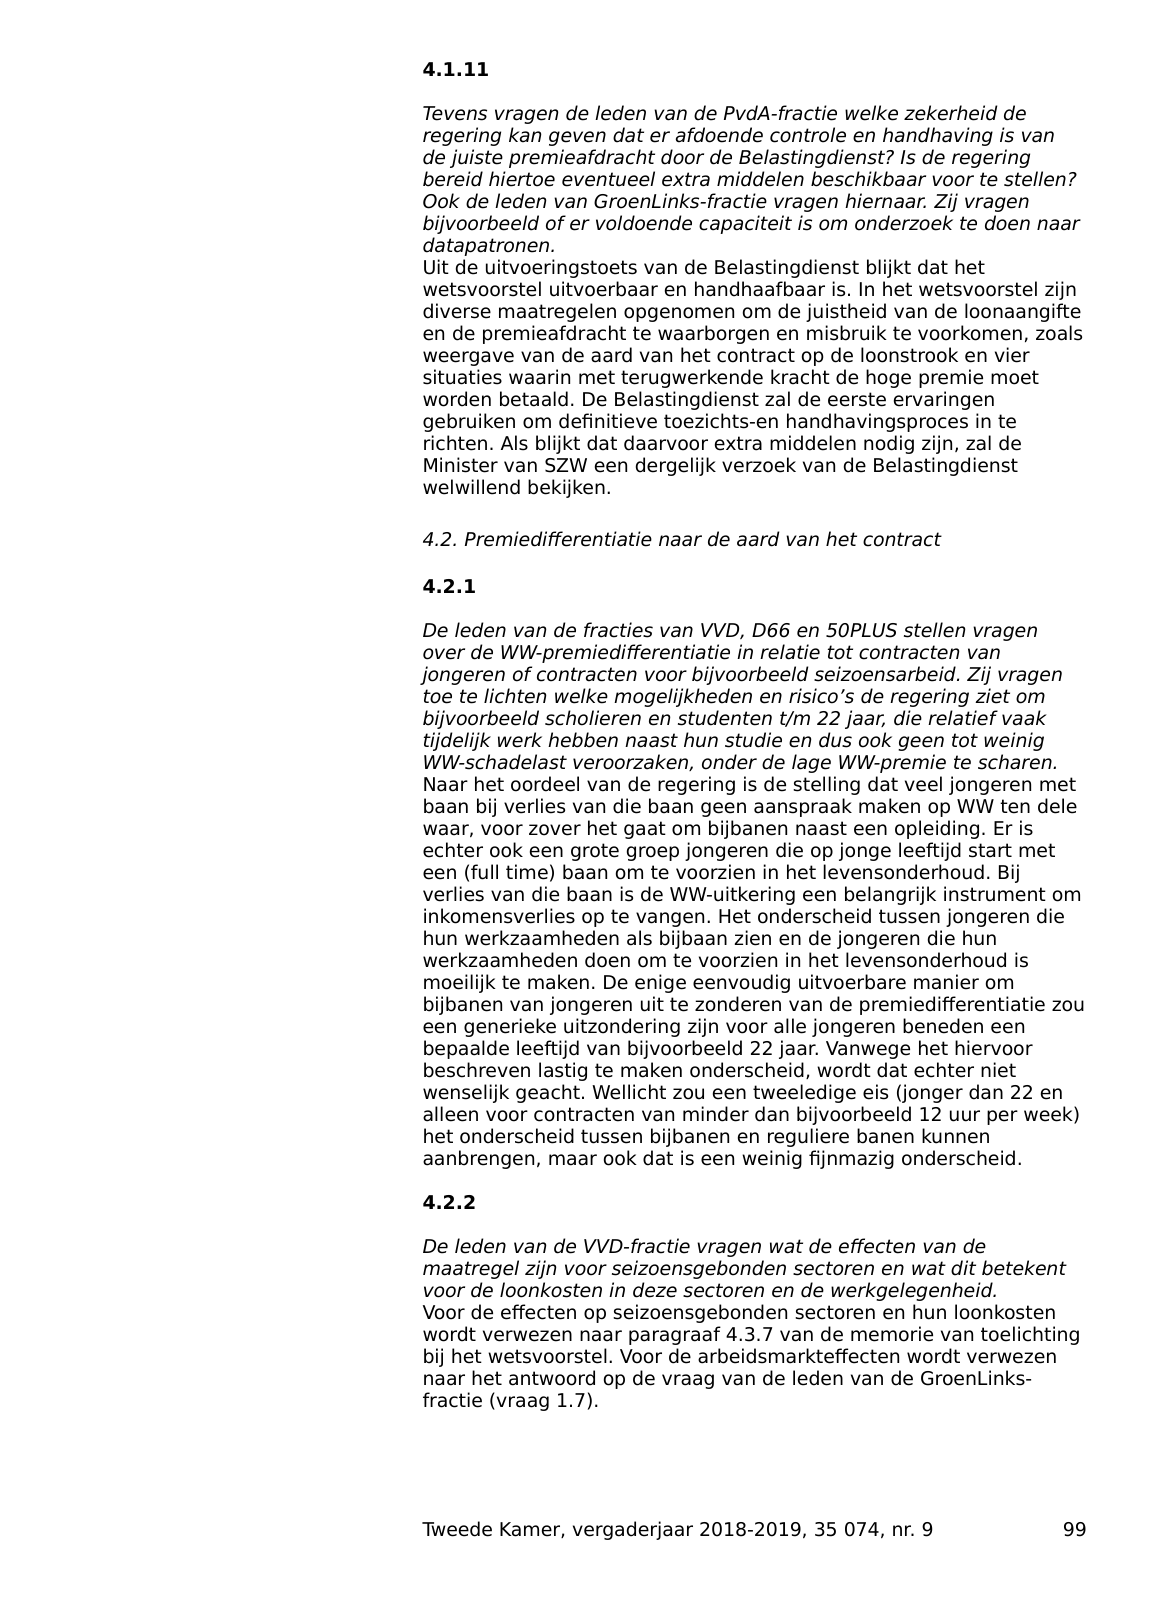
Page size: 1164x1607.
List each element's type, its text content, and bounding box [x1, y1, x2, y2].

text De leden van de VVD-fractie vragen wat de effecten van de maatregel zijn voor seizoensgebonden sectoren en wat dit betekent voor de loonkosten in deze sectoren en de werkgelegenheid. [422, 1236, 1087, 1302]
text De leden van de fracties van VVD, D66 en 50PLUS stellen vragen over de WW-premiedifferentiatie in relatie tot contracten van jongeren of contracten voor bijvoorbeeld seizoensarbeid. Zij vragen toe te lichten welke mogelijkheden en risico’s de regering ziet om bijvoorbeeld scholieren en studenten t/m 22 jaar, die relatief vaak tijdelijk werk hebben naast hun studie en dus ook geen tot weinig WW-schadelast veroorzaken, onder de lage WW-premie te scharen. [422, 620, 1087, 774]
text Voor de effecten op seizoensgebonden sectoren en hun loonkosten wordt verwezen naar paragraaf 4.3.7 van de memorie van toelichting bij het wetsvoorstel. Voor de arbeidsmarkteffecten wordt verwezen naar het antwoord op de vraag van de leden van de GroenLinks-fractie (vraag 1.7). [422, 1302, 1087, 1412]
text Uit de uitvoeringstoets van de Belastingdienst blijkt dat het wetsvoorstel uitvoerbaar en handhaafbaar is. In het wetsvoorstel zijn diverse maatregelen opgenomen om de juistheid van de loonaangifte en de premieafdracht te waarborgen en misbruik te voorkomen, zoals weergave van de aard van het contract op de loonstrook en vier situaties waarin met terugwerkende kracht de hoge premie moet worden betaald. De Belastingdienst zal de eerste ervaringen gebruiken om definitieve toezichts-en handhavingsproces in te richten. Als blijkt dat daarvoor extra middelen nodig zijn, zal de Minister van SZW een dergelijk verzoek van de Belastingdienst welwillend bekijken. [422, 257, 1087, 499]
text Naar het oordeel van de regering is de stelling dat veel jongeren met baan bij verlies van die baan geen aanspraak maken op WW ten dele waar, voor zover het gaat om bijbanen naast een opleiding. Er is echter ook een grote groep jongeren die op jonge leeftijd start met een (full time) baan om te voorzien in het levensonderhoud. Bij verlies van die baan is de WW-uitkering een belangrijk instrument om inkomensverlies op te vangen. Het onderscheid tussen jongeren die hun werkzaamheden als bijbaan zien en de jongeren die hun werkzaamheden doen om te voorzien in het levensonderhoud is moeilijk te maken. De enige eenvoudig uitvoerbare manier om bijbanen van jongeren uit te zonderen van de premiedifferentiatie zou een generieke uitzondering zijn voor alle jongeren beneden een bepaalde leeftijd van bijvoorbeeld 22 jaar. Vanwege het hiervoor beschreven lastig te maken onderscheid, wordt dat echter niet wenselijk geacht. Wellicht zou een tweeledige eis (jonger dan 22 en alleen voor contracten van minder dan bijvoorbeeld 12 uur per week) het onderscheid tussen bijbanen en reguliere banen kunnen aanbrengen, maar ook dat is een weinig fijnmazig onderscheid. [422, 774, 1087, 1169]
subtitle 4.2.2 [422, 1192, 1087, 1214]
subtitle 4.1.11 [422, 59, 1087, 81]
subtitle 4.2. Premiedifferentiatie naar de aard van het contract [422, 529, 1087, 551]
subtitle 4.2.1 [422, 576, 1087, 598]
text Tevens vragen de leden van de PvdA-fractie welke zekerheid de regering kan geven dat er afdoende controle en handhaving is van de juiste premieafdracht door de Belastingdienst? Is de regering bereid hiertoe eventueel extra middelen beschikbaar voor te stellen? Ook de leden van GroenLinks-fractie vragen hiernaar. Zij vragen bijvoorbeeld of er voldoende capaciteit is om onderzoek te doen naar datapatronen. [422, 103, 1087, 257]
